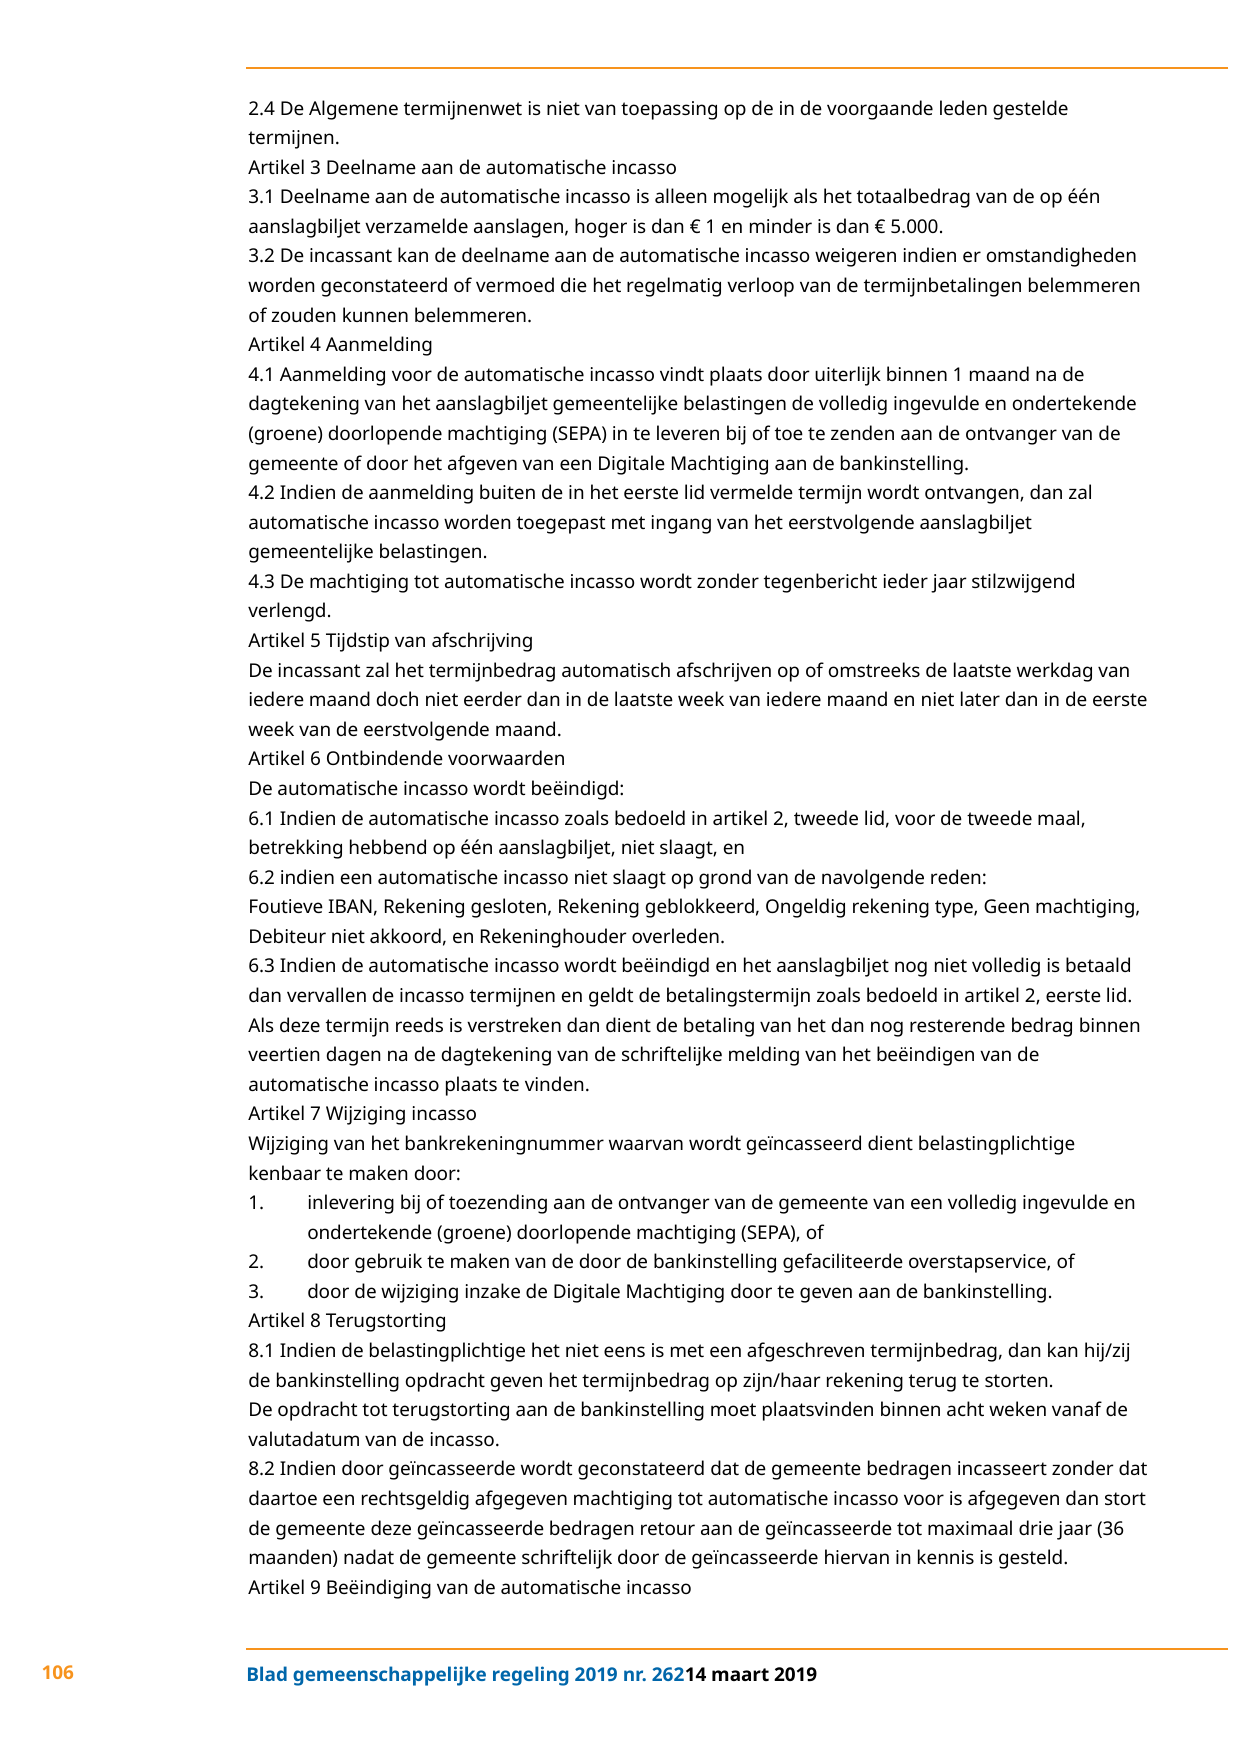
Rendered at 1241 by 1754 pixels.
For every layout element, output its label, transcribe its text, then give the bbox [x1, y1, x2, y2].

text Artikel 4 Aanmelding [248, 331, 1152, 357]
text 6.1 Indien de automatische incasso zoals bedoeld in artikel 2, tweede lid, voor de tweede maal, betrekking hebbend op één aanslagbiljet, niet slaagt, en [248, 805, 1152, 860]
picture [41, 47, 231, 172]
list door de wijziging inzake de Digitale Machtiging door te geven aan de bankinstelling. [248, 1278, 1152, 1304]
text Wijziging van het bankrekeningnummer waarvan wordt geïncasseerd dient belastingplichtige kenbaar te maken door: [248, 1130, 1152, 1186]
text 2.4 De Algemene termijnenwet is niet van toepassing op de in de voorgaande leden gestelde termijnen. [248, 95, 1152, 150]
text 6.3 Indien de automatische incasso wordt beëindigd en het aanslagbiljet nog niet volledig is betaald dan vervallen de incasso termijnen en geldt de betalingstermijn zoals bedoeld in artikel 2, eerste lid. Als deze termijn reeds is verstreken dan dient de betaling van het dan nog resterende bedrag binnen veertien dagen na de dagtekening van de schriftelijke melding van het beëindigen van de automatische incasso plaats te vinden. [248, 953, 1152, 1097]
text Artikel 6 Ontbindende voorwaarden [248, 746, 1152, 771]
text De automatische incasso wordt beëindigd: [248, 775, 1152, 801]
text Artikel 3 Deelname aan de automatische incasso [248, 154, 1152, 180]
text Foutieve IBAN, Rekening gesloten, Rekening geblokkeerd, Ongeldig rekening type, Geen machtiging, Debiteur niet akkoord, en Rekeninghouder overleden. [248, 893, 1152, 949]
list door gebruik te maken van de door de bankinstelling gefaciliteerde overstapservice, of [248, 1248, 1152, 1274]
text 4.1 Aanmelding voor de automatische incasso vindt plaats door uiterlijk binnen 1 maand na de dagtekening van het aanslagbiljet gemeentelijke belastingen de volledig ingevulde en ondertekende (groene) doorlopende machtiging (SEPA) in te leveren bij of toe te zenden aan de ontvanger van de gemeente of door het afgeven van een Digitale Machtiging aan de bankinstelling. [248, 361, 1152, 476]
text 3.2 De incassant kan de deelname aan de automatische incasso weigeren indien er omstandigheden worden geconstateerd of vermoed die het regelmatig verloop van de termijnbetalingen belemmeren of zouden kunnen belemmeren. [248, 243, 1152, 328]
text Artikel 7 Wijziging incasso [248, 1101, 1152, 1126]
text 3.1 Deelname aan de automatische incasso is alleen mogelijk als het totaalbedrag van de op één aanslagbiljet verzamelde aanslagen, hoger is dan € 1 en minder is dan € 5.000. [248, 183, 1152, 239]
text 8.2 Indien door geïncasseerde wordt geconstateerd dat de gemeente bedragen incasseert zonder dat daartoe een rechtsgeldig afgegeven machtiging tot automatische incasso voor is afgegeven dan stort de gemeente deze geïncasseerde bedragen retour aan de geïncasseerde tot maximaal drie jaar (36 maanden) nadat de gemeente schriftelijk door de geïncasseerde hiervan in kennis is gesteld. [248, 1456, 1152, 1570]
list inlevering bij of toezending aan de ontvanger van de gemeente van een volledig ingevulde en ondertekende (groene) doorlopende machtiging (SEPA), of [248, 1189, 1152, 1245]
text 8.1 Indien de belastingplichtige het niet eens is met een afgeschreven termijnbedrag, dan kan hij/zij de bankinstelling opdracht geven het termijnbedrag op zijn/haar rekening terug te storten. [248, 1337, 1152, 1393]
text Artikel 8 Terugstorting [248, 1308, 1152, 1333]
text Artikel 5 Tijdstip van afschrijving [248, 627, 1152, 653]
text De opdracht tot terugstorting aan de bankinstelling moet plaatsvinden binnen acht weken vanaf de valutadatum van de incasso. [248, 1396, 1152, 1452]
text Artikel 9 Beëindiging van de automatische incasso [248, 1574, 1152, 1600]
text De incassant zal het termijnbedrag automatisch afschrijven op of omstreeks de laatste werkdag van iedere maand doch niet eerder dan in de laatste week van iedere maand en niet later dan in de eerste week van de eerstvolgende maand. [248, 657, 1152, 742]
text 4.2 Indien de aanmelding buiten de in het eerste lid vermelde termijn wordt ontvangen, dan zal automatische incasso worden toegepast met ingang van het eerstvolgende aanslagbiljet gemeentelijke belastingen. [248, 479, 1152, 564]
text 6.2 indien een automatische incasso niet slaagt op grond van de navolgende reden: [248, 864, 1152, 890]
text 4.3 De machtiging tot automatische incasso wordt zonder tegenbericht ieder jaar stilzwijgend verlengd. [248, 568, 1152, 623]
